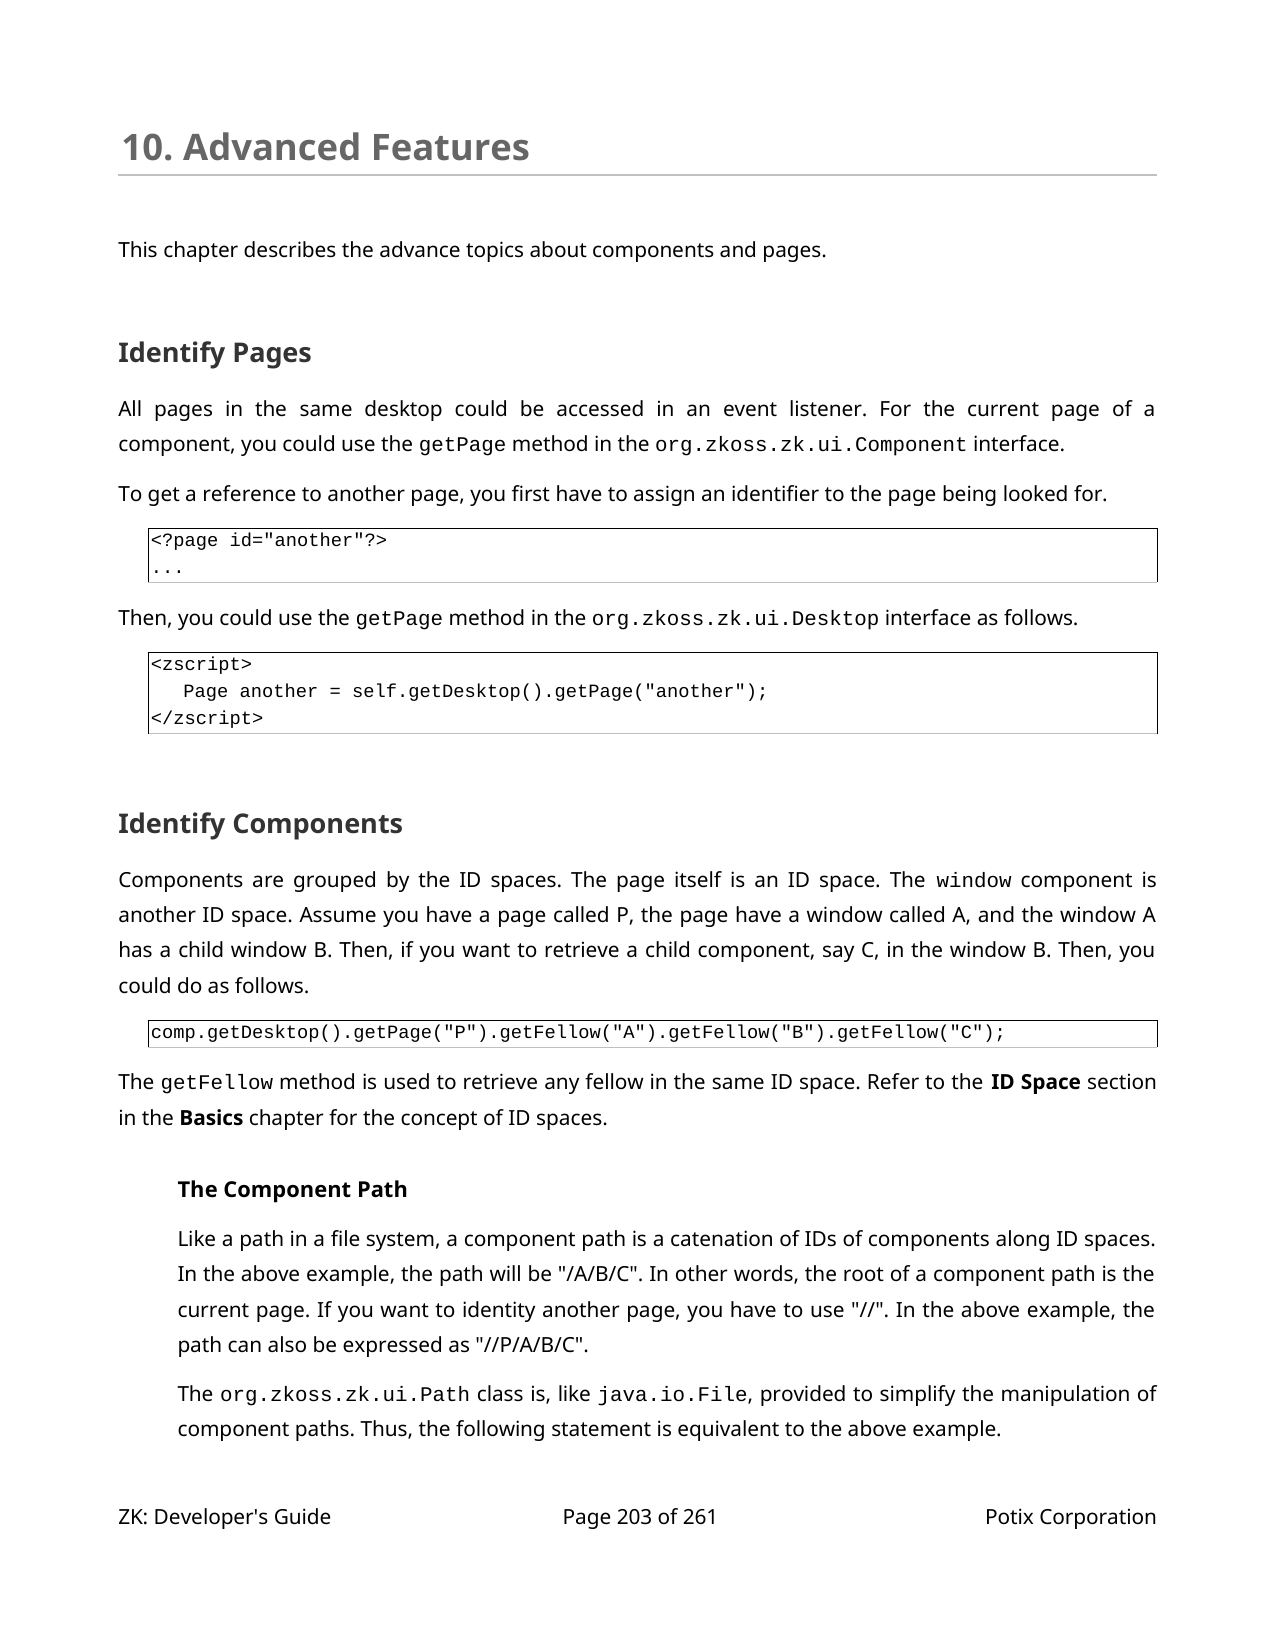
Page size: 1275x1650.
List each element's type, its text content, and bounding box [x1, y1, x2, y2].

subtitle Identify Components [118, 804, 1157, 841]
text This chapter describes the advance topics about components and pages. [118, 235, 1157, 263]
subtitle Identify Pages [118, 334, 1157, 371]
subtitle 10. Advanced Features [118, 118, 1157, 174]
text Components are grouped by the ID spaces. The page itself is an ID space. The window component is another ID space. Assume you have a page called P, the page have a window called A, and the window A has a child window B. Then, if you want to retrieve a child component, say C, in the window B. Then, you could do as follows. [118, 865, 1157, 999]
text Page another = self.getDesktop().getPage("another"); [149, 679, 1157, 703]
subtitle The Component Path [177, 1174, 1157, 1204]
text comp.getDesktop().getPage("P").getFellow("A").getFellow("B").getFellow("C"); [149, 1021, 1157, 1047]
text Like a path in a file system, a component path is a catenation of IDs of components along ID spaces. In the above example, the path will be "/A/B/C". In other words, the root of a component path is the current page. If you want to identity another page, you have to use "//". In the above example, the path can also be expressed as "//P/A/B/C". [177, 1224, 1157, 1358]
text The org.zkoss.zk.ui.Path class is, like java.io.File, provided to simplify the manipulation of component paths. Thus, the following statement is equivalent to the above example. [177, 1379, 1157, 1443]
text All pages in the same desktop could be accessed in an event listener. For the current page of a component, you could use the getPage method in the org.zkoss.zk.ui.Component interface. [118, 394, 1157, 458]
text <?page id="another"?> [149, 529, 1157, 552]
text To get a reference to another page, you first have to assign an identifier to the page being looked for. [118, 479, 1157, 507]
text The getFellow method is used to retrieve any fellow in the same ID space. Refer to the ID Space section in the Basics chapter for the concept of ID spaces. [118, 1067, 1157, 1131]
text <zscript> [149, 653, 1157, 676]
text </zscript> [149, 706, 1157, 733]
text ... [149, 555, 1157, 582]
text Then, you could use the getPage method in the org.zkoss.zk.ui.Desktop interface as follows. [118, 603, 1157, 631]
